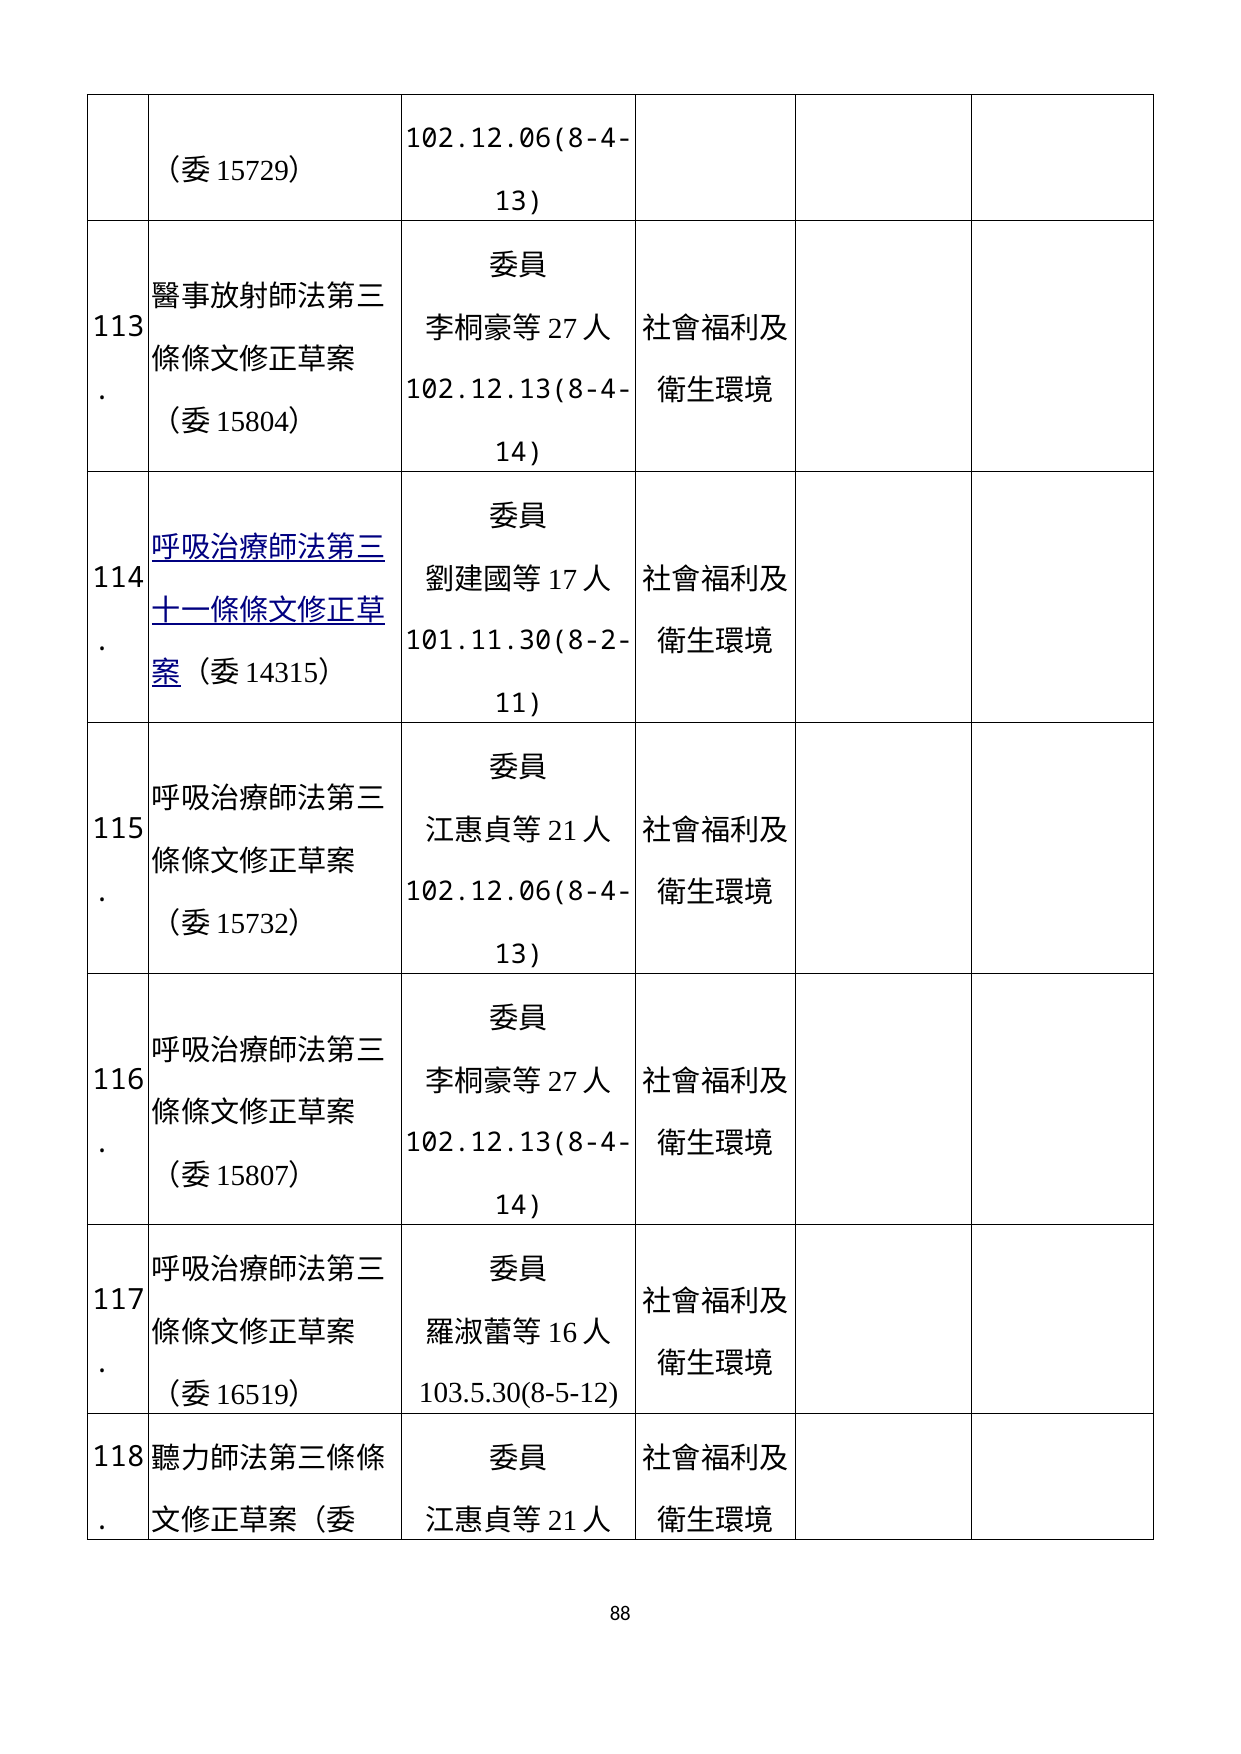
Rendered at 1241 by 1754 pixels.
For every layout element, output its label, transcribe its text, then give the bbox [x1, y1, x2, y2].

table_cell 呼吸治療師法第三條條文修正草案（委16519） [149, 1225, 401, 1413]
table_cell 呼吸治療師法第三十一條條文修正草案（委14315） [149, 472, 401, 722]
table_cell 102.12.06(8-4-13) [402, 95, 635, 220]
table_cell 呼吸治療師法第三條條文修正草案（委15732） [149, 723, 401, 973]
table_cell [88, 472, 148, 722]
table_cell [796, 723, 971, 973]
table_cell [972, 472, 1153, 722]
table_cell [972, 974, 1153, 1224]
table_cell 醫事放射師法第三條條文修正草案（委15804） [149, 221, 401, 471]
table_cell 委員 李桐豪等27人102.12.13(8-4-14) [402, 974, 635, 1224]
table_cell [972, 221, 1153, 471]
table_cell [972, 1414, 1153, 1539]
table_cell [972, 95, 1153, 220]
table_cell [796, 95, 971, 220]
table_cell [796, 1225, 971, 1413]
table_cell 社會福利及衛生環境 [636, 1225, 795, 1413]
table_cell [796, 472, 971, 722]
table_cell 社會福利及衛生環境 [636, 472, 795, 722]
table_cell 委員 羅淑蕾等16人103.5.30(8-5-12) [402, 1225, 635, 1413]
table_cell [88, 1414, 148, 1539]
table_cell 社會福利及衛生環境 [636, 1414, 795, 1539]
table_cell 呼吸治療師法第三條條文修正草案（委15807） [149, 974, 401, 1224]
table_cell [636, 95, 795, 220]
table_cell 委員 李桐豪等27人102.12.13(8-4-14) [402, 221, 635, 471]
table_cell 委員 江惠貞等21人102.12.06(8-4-13) [402, 723, 635, 973]
table_cell [88, 723, 148, 973]
table_cell 委員 江惠貞等21人 [402, 1414, 635, 1539]
table_cell [796, 974, 971, 1224]
table_cell [88, 1225, 148, 1413]
table_cell 社會福利及衛生環境 [636, 221, 795, 471]
table_cell （委15729） [149, 95, 401, 220]
table_cell [88, 974, 148, 1224]
table_cell 社會福利及衛生環境 [636, 974, 795, 1224]
table_cell 社會福利及衛生環境 [636, 723, 795, 973]
table_cell 聽力師法第三條條文修正草案（委 [149, 1414, 401, 1539]
table_cell [972, 1225, 1153, 1413]
table_cell [972, 723, 1153, 973]
table_cell [796, 221, 971, 471]
table_cell 委員 劉建國等17人101.11.30(8-2-11) [402, 472, 635, 722]
table_cell [88, 95, 148, 220]
table_cell [796, 1414, 971, 1539]
table_cell [88, 221, 148, 471]
